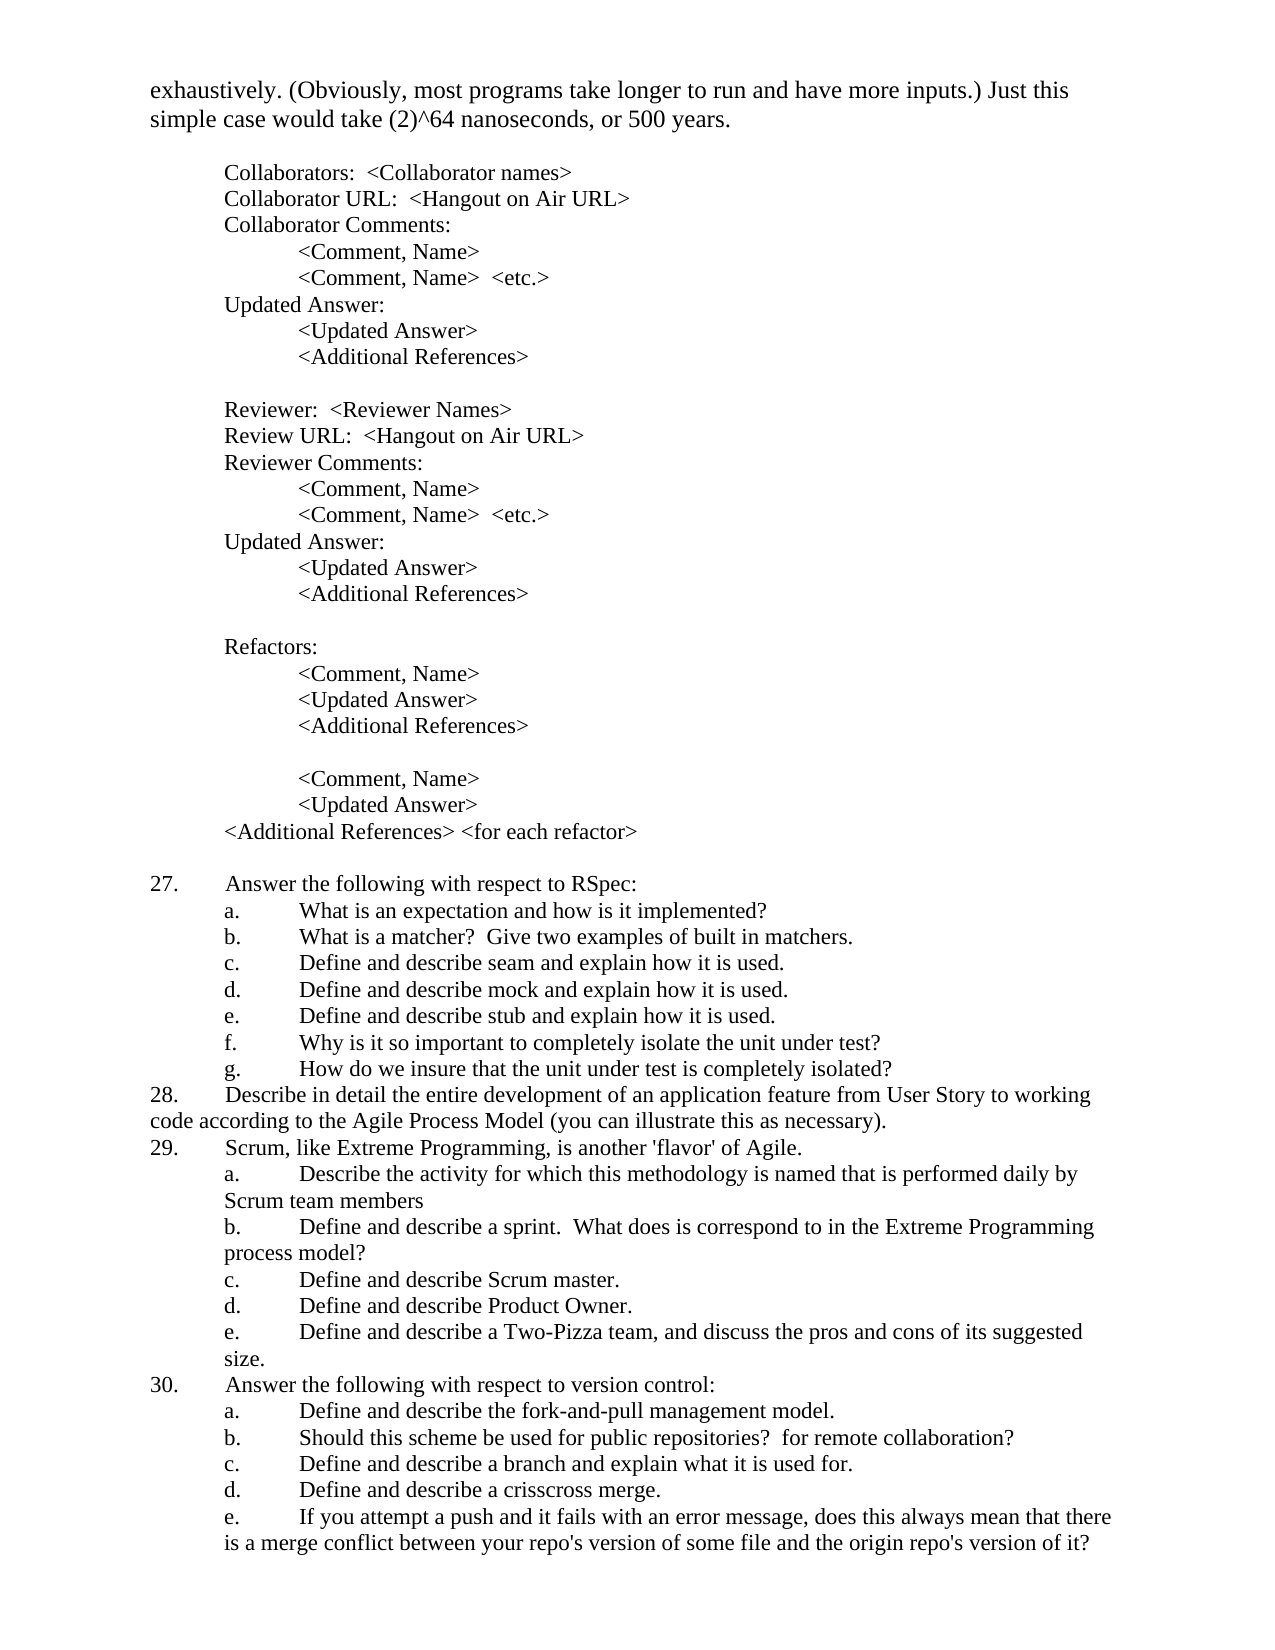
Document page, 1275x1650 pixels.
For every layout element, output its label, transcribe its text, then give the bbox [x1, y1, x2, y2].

text e. Define and describe a Two-Pizza team, and discuss the pros and cons of its suggested size. [224, 1318, 1125, 1371]
text <Updated Answer> [298, 554, 1125, 581]
text b. Define and describe a sprint. What does is correspond to in the Extreme Programming process model? [224, 1213, 1125, 1266]
text <Comment, Name> [298, 659, 1125, 686]
text <Comment, Name> [298, 765, 1125, 791]
text <Updated Answer> [298, 686, 1125, 712]
text d. Define and describe a crisscross merge. [224, 1477, 1125, 1503]
text Reviewer: <Reviewer Names> [224, 396, 1125, 422]
text d. Define and describe Product Owner. [224, 1292, 1125, 1318]
text 29. Scrum, like Extreme Programming, is another 'flavor' of Agile. [150, 1134, 1125, 1160]
text f. Why is it so important to completely isolate the unit under test? [224, 1028, 1125, 1055]
text Collaborator URL: <Hangout on Air URL> [224, 185, 1125, 212]
text g. How do we insure that the unit under test is completely isolated? [224, 1055, 1125, 1081]
text <Additional References> [298, 581, 1125, 607]
text <Updated Answer> [298, 317, 1125, 343]
text e. Define and describe stub and explain how it is used. [224, 1002, 1125, 1028]
text a. Define and describe the fork-and-pull management model. [224, 1397, 1125, 1424]
text Reviewer Comments: [224, 449, 1125, 475]
text Updated Answer: [224, 528, 1125, 554]
text <Additional References> <for each refactor> [224, 818, 1125, 844]
text <Updated Answer> [298, 791, 1125, 818]
text exhaustively. (Obviously, most programs take longer to run and have more inputs.) Just this simple case would take (2)^64 nanoseconds, or 500 years. [150, 75, 1125, 132]
text Review URL: <Hangout on Air URL> [224, 422, 1125, 449]
text c. Define and describe seam and explain how it is used. [224, 949, 1125, 976]
text <Additional References> [298, 712, 1125, 739]
text <Comment, Name> [298, 475, 1125, 501]
text b. What is a matcher? Give two examples of built in matchers. [224, 923, 1125, 949]
text b. Should this scheme be used for public repositories? for remote collaboration? [224, 1424, 1125, 1450]
text <Comment, Name> <etc.> [298, 501, 1125, 528]
text 27. Answer the following with respect to RSpec: [150, 870, 1125, 897]
text d. Define and describe mock and explain how it is used. [224, 976, 1125, 1002]
text Collaborator Comments: [224, 212, 1125, 238]
text a. Describe the activity for which this methodology is named that is performed daily by Scrum team members [224, 1160, 1125, 1213]
text Collaborators: <Collaborator names> [224, 159, 1125, 185]
text c. Define and describe a branch and explain what it is used for. [224, 1450, 1125, 1477]
text c. Define and describe Scrum master. [224, 1266, 1125, 1292]
text <Comment, Name> <Comment, Name> <etc.> [298, 238, 1125, 291]
text 30. Answer the following with respect to version control: [150, 1371, 1125, 1397]
text Updated Answer: [224, 291, 1125, 317]
text e. If you attempt a push and it fails with an error message, does this always mean that there is a merge conflict between your repo's version of some file and the origin repo's version of it? [224, 1503, 1125, 1556]
text 28. Describe in detail the entire development of an application feature from User Story to working code according to the Agile Process Model (you can illustrate this as necessary). [150, 1081, 1125, 1134]
text <Additional References> [298, 343, 1125, 370]
text Refactors: [224, 633, 1125, 659]
text a. What is an expectation and how is it implemented? [224, 897, 1125, 923]
